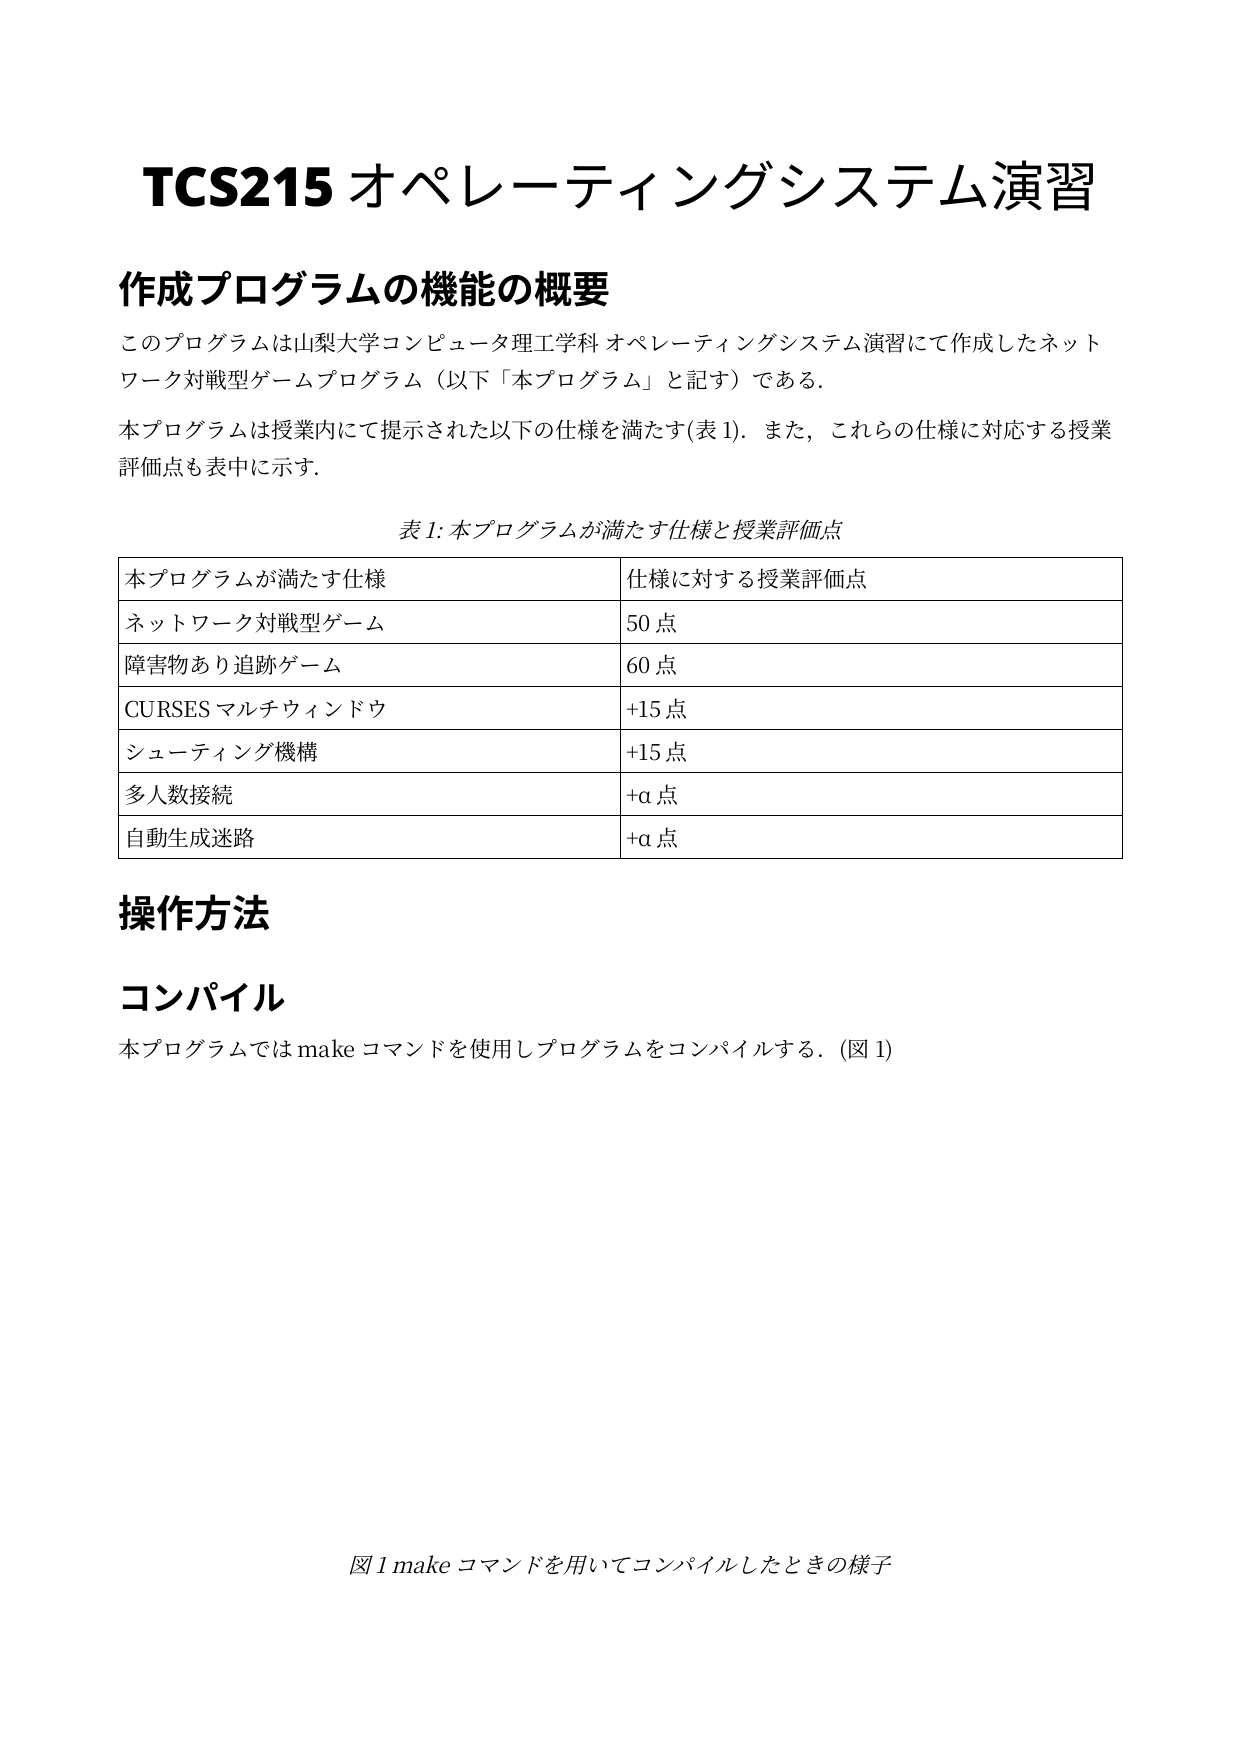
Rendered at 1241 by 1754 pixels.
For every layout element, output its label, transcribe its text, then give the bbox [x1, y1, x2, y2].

text このプログラムは山梨大学コンピュータ理工学科 オペレーティングシステム演習にて作成したネットワーク対戦型ゲームプログラム（以下「本プログラム」と記す）である． [118, 327, 1122, 394]
table_cell +15点 [621, 730, 1122, 772]
subtitle コンパイル [118, 971, 1122, 1020]
text 図 1 makeコマンドを用いてコンパイルしたときの様子 [337, 1076, 903, 1579]
table_cell +α点 [621, 816, 1122, 858]
table_cell 多人数接続 [119, 773, 620, 815]
table_cell +15点 [621, 687, 1122, 729]
table_cell シューティング機構 [119, 730, 620, 772]
table_cell +α点 [621, 773, 1122, 815]
table_cell ネットワーク対戦型ゲーム [119, 601, 620, 643]
table_cell CURSESマルチウィンドウ [119, 687, 620, 729]
table_header 本プログラムが満たす仕様 [119, 558, 620, 600]
table_cell 障害物あり追跡ゲーム [119, 644, 620, 686]
text 本プログラムではmakeコマンドを使用しプログラムをコンパイルする．(図 1) [118, 1032, 1122, 1076]
subtitle 作成プログラムの機能の概要 [118, 259, 1122, 314]
table_cell 50点 [621, 601, 1122, 643]
table_header 仕様に対する授業評価点 [621, 558, 1122, 600]
title TCS215オペレーティングシステム演習 [118, 143, 1122, 222]
table_cell 60点 [621, 644, 1122, 686]
subtitle 操作方法 [118, 883, 1122, 938]
text 本プログラムは授業内にて提示された以下の仕様を満たす(表 1)．また，これらの仕様に対応する授業評価点も表中に示す． [118, 413, 1122, 481]
text 表 1: 本プログラムが満たす仕様と授業評価点 [118, 513, 1122, 544]
table_cell 自動生成迷路 [119, 816, 620, 858]
